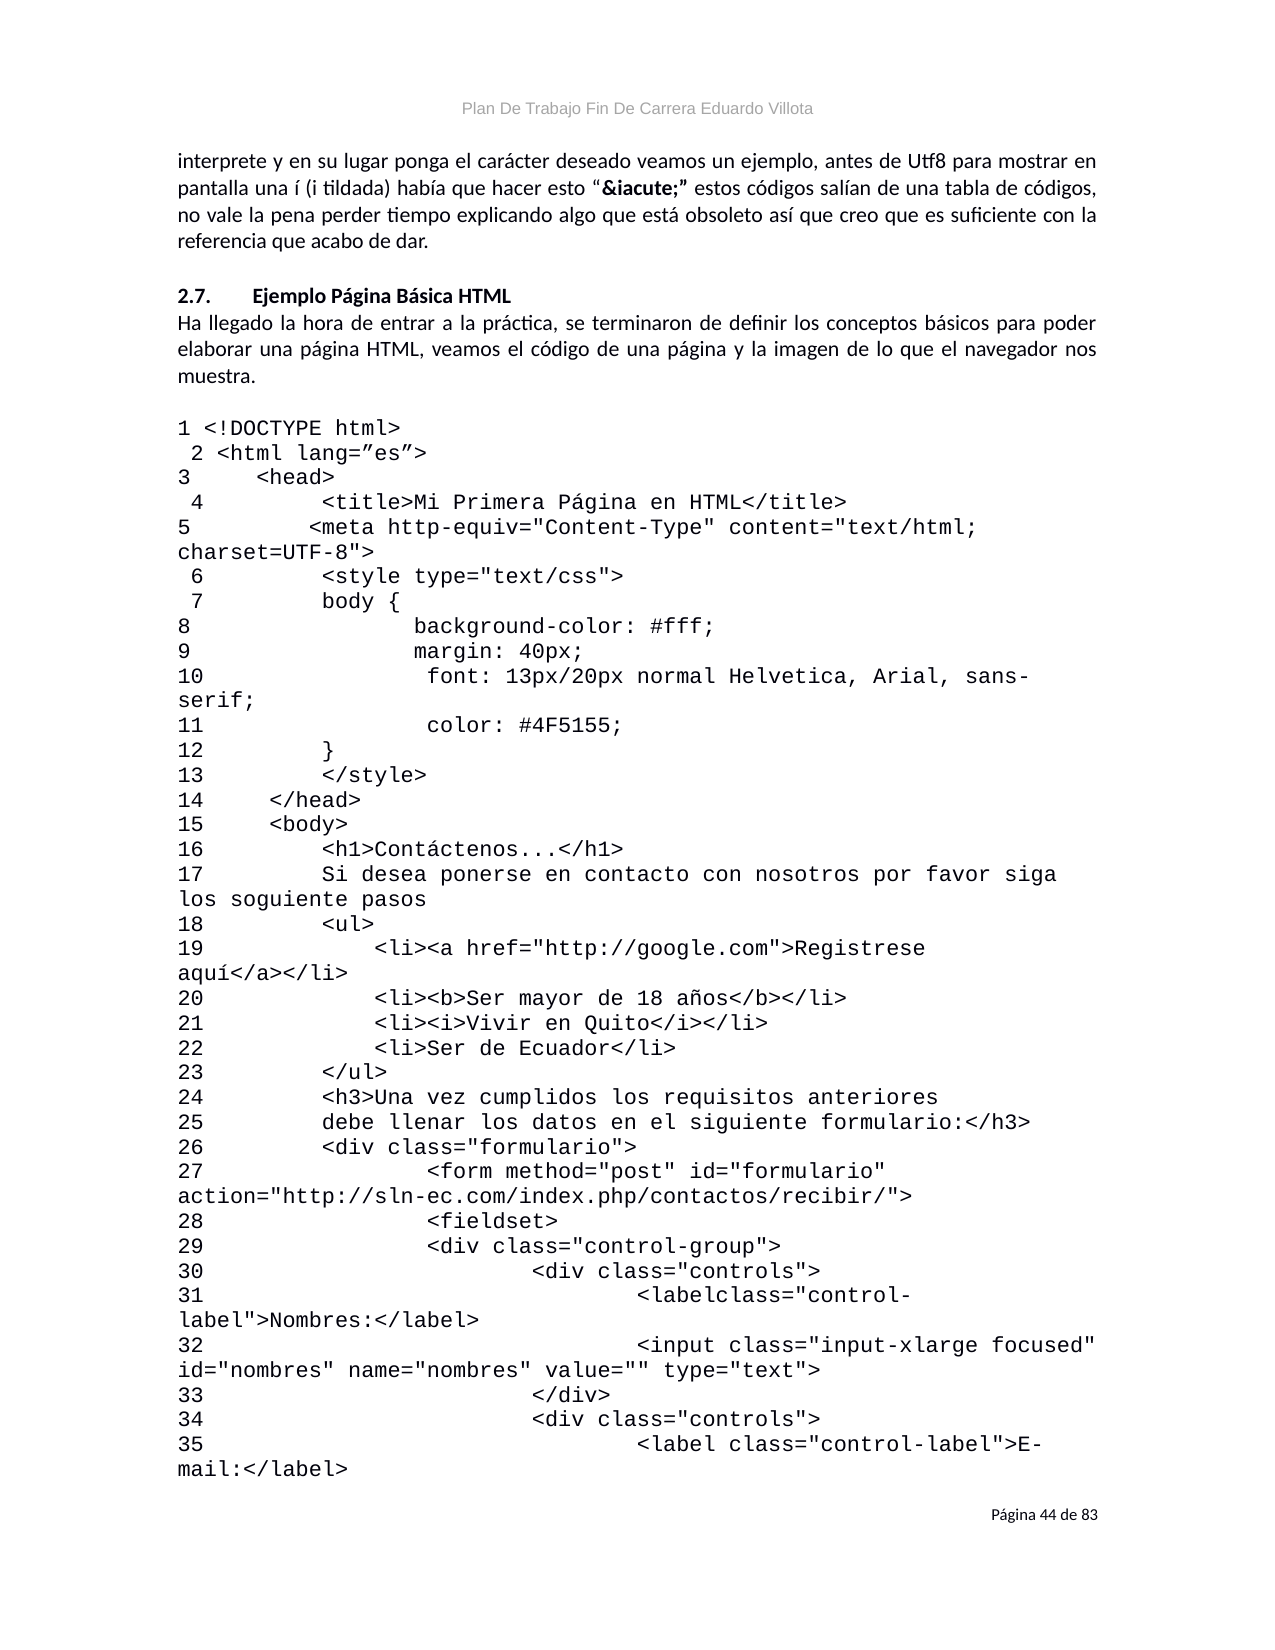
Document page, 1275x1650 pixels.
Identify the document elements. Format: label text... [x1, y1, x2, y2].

text 18 <ul> [177, 913, 1098, 938]
text 6 <style type="text/css"> [177, 566, 1098, 591]
text 15 <body> [177, 814, 1098, 838]
text 24 <h3>Una vez cumplidos los requisitos anteriores [177, 1086, 1098, 1111]
text 3 <head> [177, 467, 1098, 491]
text 17 Si desea ponerse en contacto con nosotros por favor siga los soguiente pasos [177, 863, 1098, 913]
text 26 <div class="formulario"> [177, 1136, 1098, 1161]
text 31 <labelclass="control-label">Nombres:</label> [177, 1285, 1098, 1334]
text 11 color: #4F5155; [177, 714, 1098, 739]
text 13 </style> [177, 764, 1098, 789]
text 25 debe llenar los datos en el siguiente formulario:</h3> [177, 1111, 1098, 1136]
text 21 <li><i>Vivir en Quito</i></li> [177, 1012, 1098, 1037]
text 2.7. Ejemplo Página Básica HTML [177, 282, 1098, 309]
text 32 <input class="input-xlarge focused" id="nombres" name="nombres" value="" type="text"> [177, 1334, 1098, 1384]
text 7 body { [177, 591, 1098, 615]
text 34 <div class="controls"> [177, 1409, 1098, 1433]
text 10 font: 13px/20px normal Helvetica, Arial, sans-serif; [177, 665, 1098, 714]
text 23 </ul> [177, 1062, 1098, 1086]
text 28 <fieldset> [177, 1210, 1098, 1235]
text 27 <form method="post" id="formulario" action="http://sln-ec.com/index.php/contactos/recibir/"> [177, 1161, 1098, 1210]
text 35 <label class="control-label">E-mail:</label> [177, 1433, 1098, 1483]
text 33 </div> [177, 1384, 1098, 1409]
text 14 </head> [177, 789, 1098, 814]
text 1 <!DOCTYPE html> [177, 417, 1098, 442]
text 22 <li>Ser de Ecuador</li> [177, 1037, 1098, 1062]
text 30 <div class="controls"> [177, 1260, 1098, 1285]
text Ha llegado la hora de entrar a la práctica, se terminaron de definir los conceptos básicos para poder elaborar una página HTML, veamos el código de una página y la imagen de lo que el navegador nos muestra. [177, 309, 1098, 389]
text 16 <h1>Contáctenos...</h1> [177, 838, 1098, 863]
text 12 } [177, 739, 1098, 764]
text interprete y en su lugar ponga el carácter deseado veamos un ejemplo, antes de Utf8 para mostrar en pantalla una í (i tildada) había que hacer esto “&iacute;” estos códigos salían de una tabla de códigos, no vale la pena perder tiempo explicando algo que está obsoleto así que creo que es suficiente con la referencia que acabo de dar. [177, 148, 1098, 254]
text 29 <div class="control-group"> [177, 1235, 1098, 1260]
text 2 <html lang=”es”> [177, 442, 1098, 467]
text 4 <title>Mi Primera Página en HTML</title> [177, 491, 1098, 516]
text 9 margin: 40px; [177, 640, 1098, 665]
text 19 <li><a href="http://google.com">Registrese aquí</a></li> [177, 938, 1098, 987]
text 20 <li><b>Ser mayor de 18 años</b></li> [177, 987, 1098, 1012]
text 5 <meta http-equiv="Content-Type" content="text/html; charset=UTF-8"> [177, 516, 1098, 566]
text 8 background-color: #fff; [177, 615, 1098, 640]
